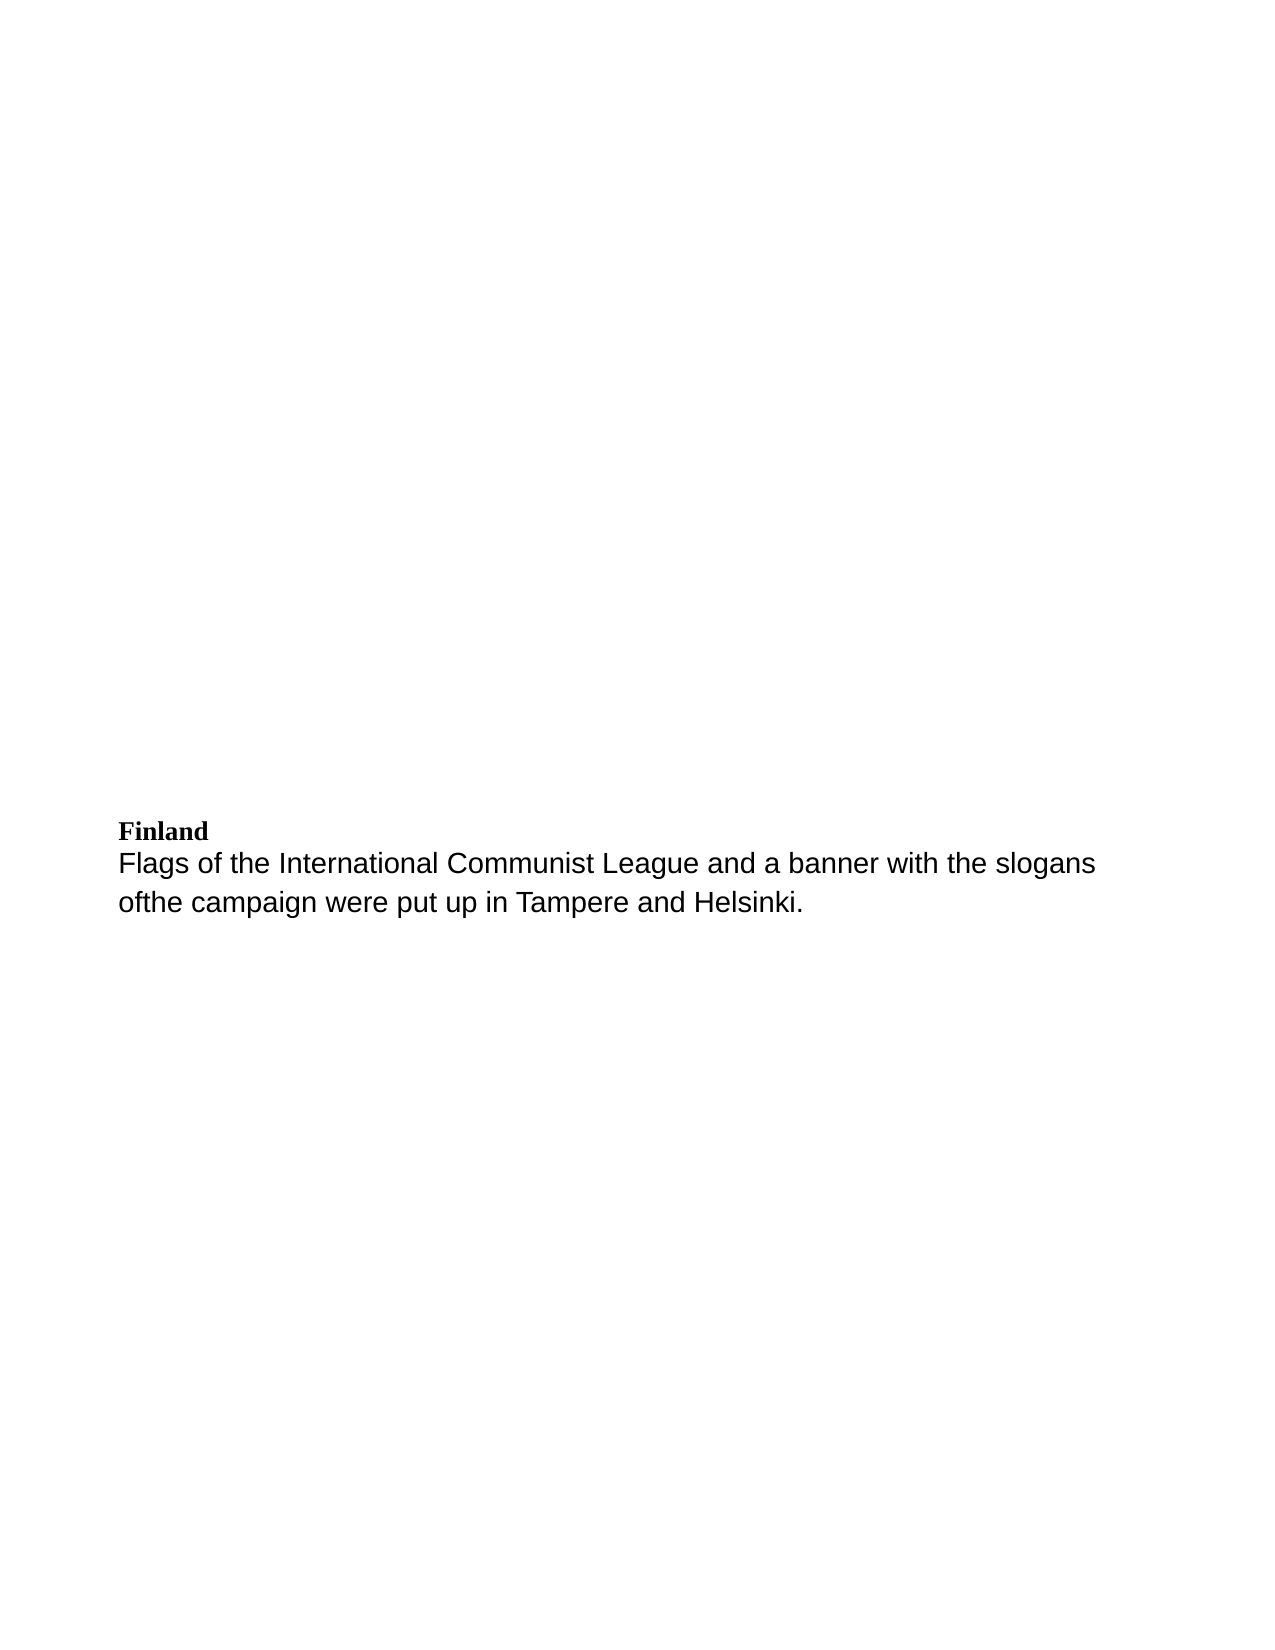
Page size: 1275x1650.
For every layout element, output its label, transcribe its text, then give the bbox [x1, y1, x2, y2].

text Flags of the International Communist League and a banner with the slogans ofthe campaign were put up in Tampere and Helsinki. [118, 846, 1157, 918]
subtitle Finland [118, 815, 1157, 846]
